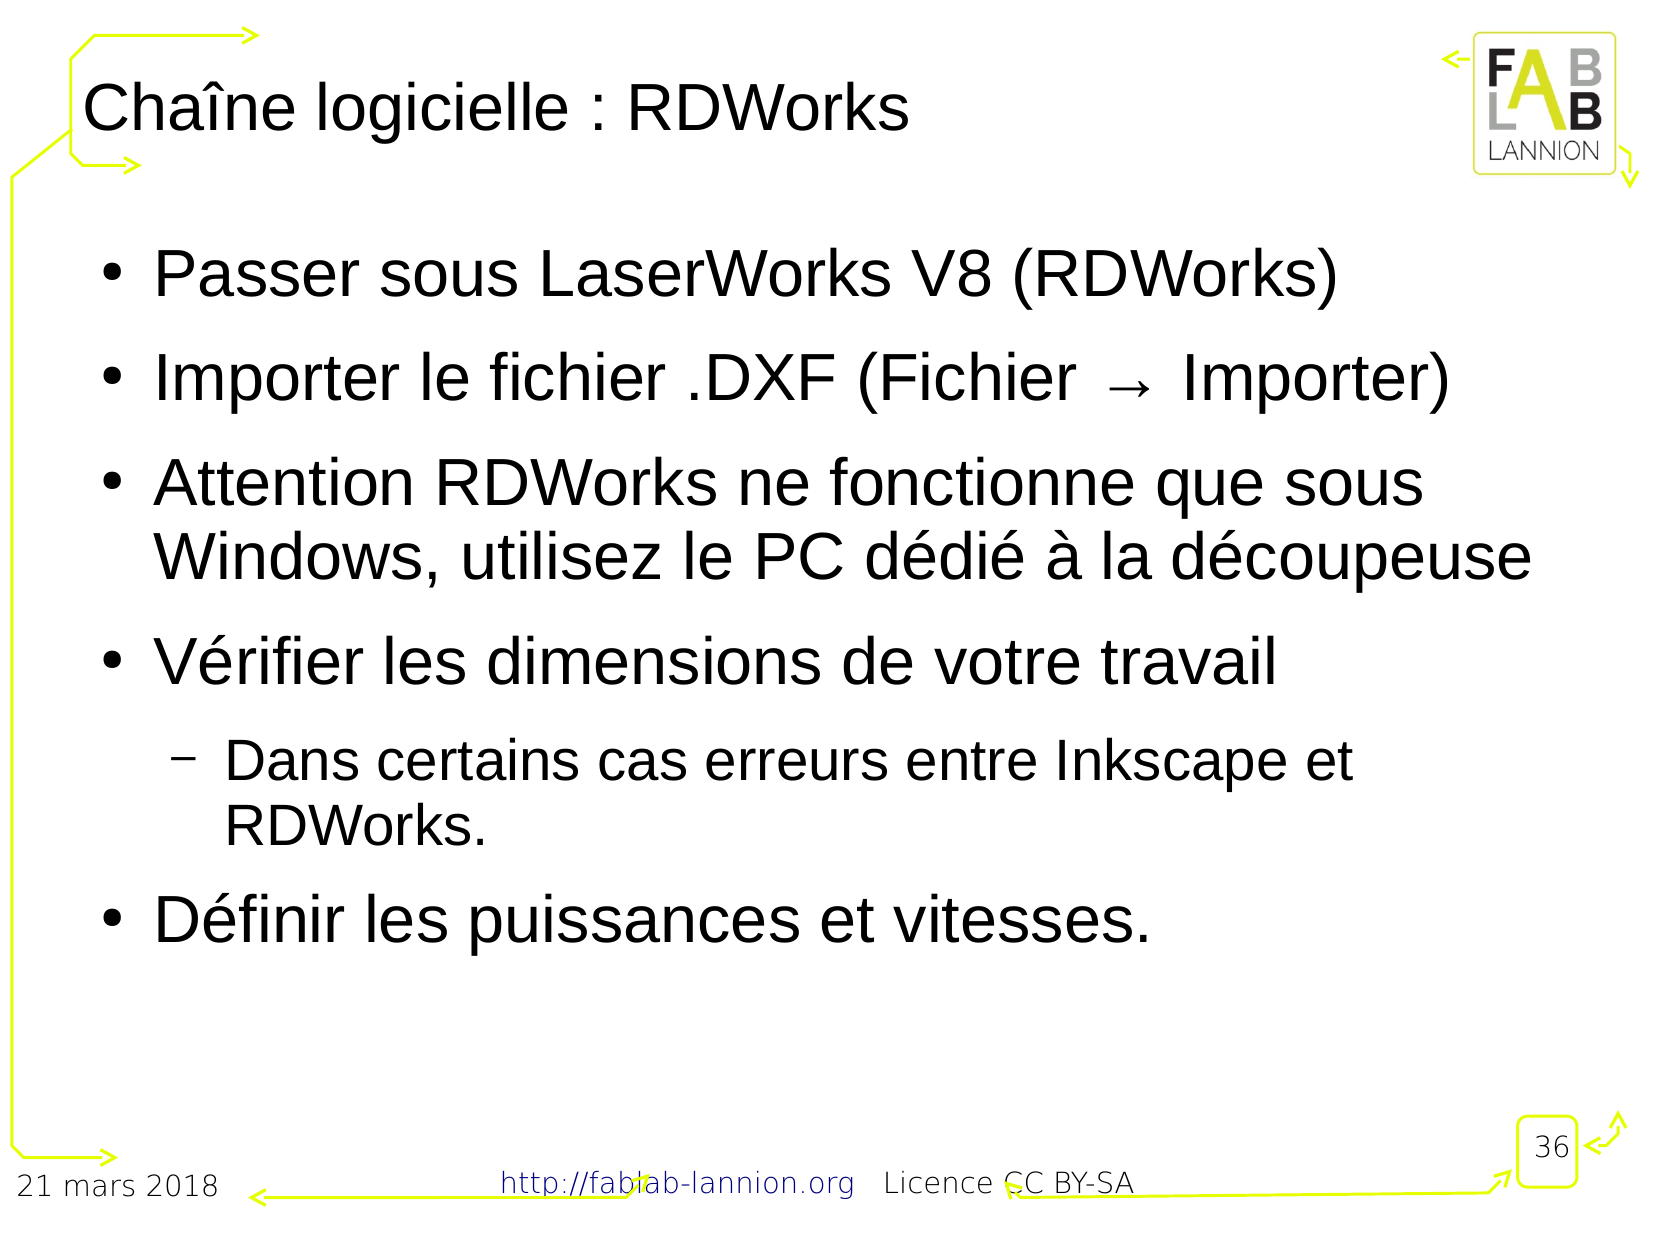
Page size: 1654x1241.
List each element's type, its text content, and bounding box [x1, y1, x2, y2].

title Chaîne logicielle : RDWorks [82, 49, 1441, 166]
picture [1470, 29, 1619, 178]
list Passer sous LaserWorks V8 (RDWorks) Importer le fichier .DXF (Fichier → Importer) Attention RDWorks ne fonctionne que sous Windows, utilisez le PC dédié à la découpeuse Vérifier les dimensions de votre travail Dans certains cas erreurs entre Inkscape et RDWorks. Définir les puissances et vitesses. [82, 236, 1571, 1010]
